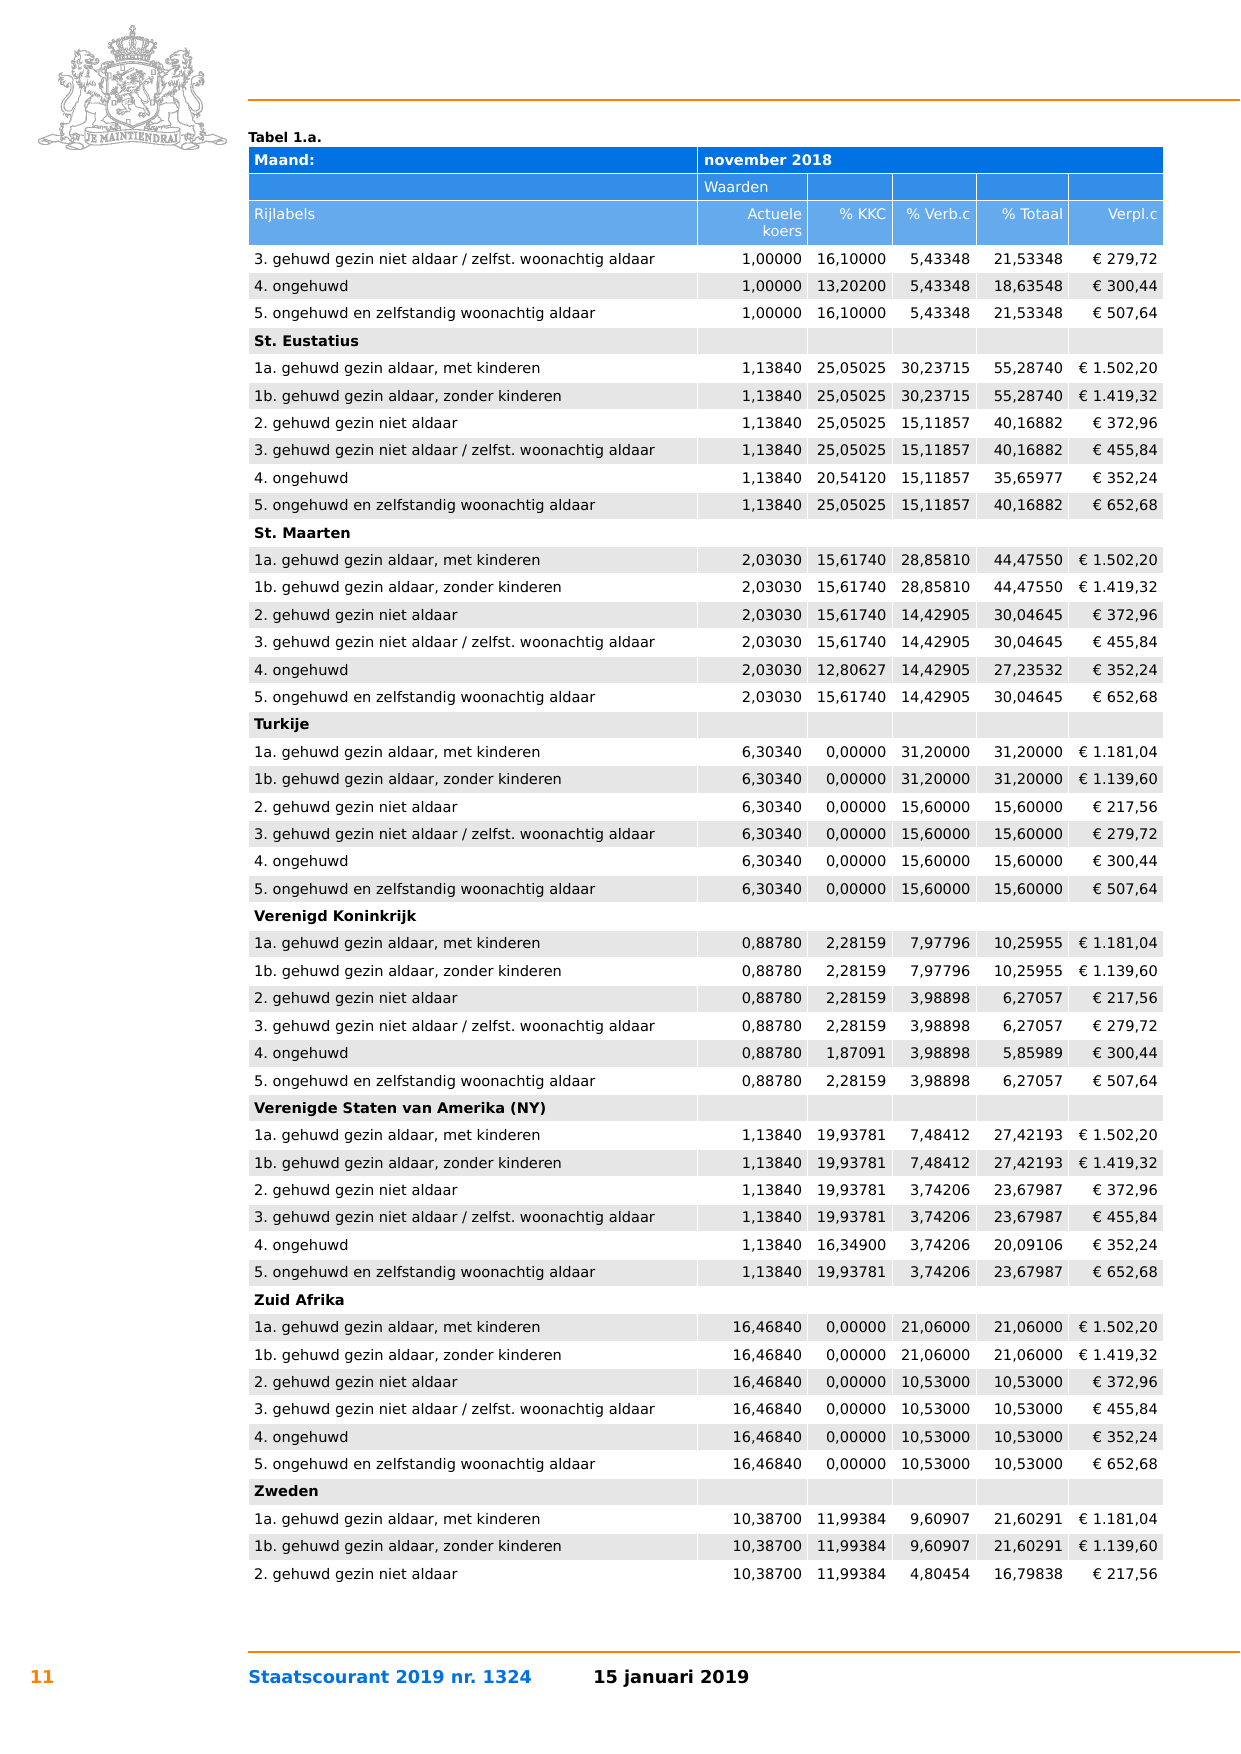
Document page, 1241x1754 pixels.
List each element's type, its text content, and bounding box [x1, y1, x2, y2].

table_cell 0,00000 [808, 794, 892, 820]
table_cell € 1.181,04 [1069, 739, 1163, 765]
table_cell 3,98898 [893, 986, 976, 1012]
table_cell 4. ongehuwd [249, 273, 697, 299]
table_cell 0,00000 [808, 739, 892, 765]
table_cell 14,42905 [893, 602, 976, 628]
table_cell [1069, 328, 1163, 354]
table_cell 2,03030 [698, 602, 807, 628]
table_cell 40,16882 [977, 410, 1068, 437]
table_cell 27,23532 [977, 657, 1068, 683]
table_cell 25,05025 [808, 410, 892, 437]
table_cell 27,42193 [977, 1150, 1068, 1176]
table_cell € 1.181,04 [1069, 1506, 1163, 1532]
table_cell 1,00000 [698, 301, 807, 327]
table_cell € 507,64 [1069, 876, 1163, 902]
table_cell 5,43348 [893, 273, 976, 299]
table_cell 4. ongehuwd [249, 465, 697, 491]
table_cell Rijlabels [249, 201, 697, 245]
table_cell 16,46840 [698, 1369, 807, 1395]
table_cell € 300,44 [1069, 273, 1163, 299]
table_cell 19,93781 [808, 1260, 892, 1286]
table_cell [698, 1479, 807, 1505]
table_cell [977, 520, 1068, 546]
table_cell 1,13840 [698, 1177, 807, 1204]
table_cell 1,00000 [698, 246, 807, 272]
table_cell 20,54120 [808, 465, 892, 491]
table_cell St. Maarten [249, 520, 697, 546]
table_cell € 652,68 [1069, 684, 1163, 711]
table_cell Waarden [698, 174, 807, 200]
table_cell 0,88780 [698, 986, 807, 1012]
table_cell € 1.139,60 [1069, 1534, 1163, 1560]
table_cell € 1.419,32 [1069, 1150, 1163, 1176]
table_cell 5,85989 [977, 1040, 1068, 1067]
table_cell 11,99384 [808, 1506, 892, 1532]
table_cell 1,13840 [698, 1150, 807, 1176]
table_cell 0,88780 [698, 958, 807, 984]
table_cell 25,05025 [808, 355, 892, 382]
table_cell 3. gehuwd gezin niet aldaar / zelfst. woonachtig aldaar [249, 438, 697, 464]
table_cell 2,03030 [698, 657, 807, 683]
table_cell 1b. gehuwd gezin aldaar, zonder kinderen [249, 766, 697, 793]
table_cell St. Eustatius [249, 328, 697, 354]
table_cell 10,53000 [977, 1424, 1068, 1450]
table_cell 5. ongehuwd en zelfstandig woonachtig aldaar [249, 1451, 697, 1478]
table_cell [1069, 1479, 1163, 1505]
table_cell 15,60000 [977, 794, 1068, 820]
table_cell 15,11857 [893, 438, 976, 464]
table_cell 6,30340 [698, 876, 807, 902]
table_cell 2,03030 [698, 575, 807, 601]
table_cell [698, 1287, 807, 1313]
table_cell 2,28159 [808, 1013, 892, 1039]
table_cell 19,93781 [808, 1177, 892, 1204]
table_cell 21,53348 [977, 246, 1068, 272]
table_cell 40,16882 [977, 493, 1068, 519]
table_cell 0,88780 [698, 1068, 807, 1094]
table_cell 28,85810 [893, 575, 976, 601]
table_cell 3,98898 [893, 1040, 976, 1067]
table_cell 20,09106 [977, 1232, 1068, 1258]
table_cell 0,00000 [808, 849, 892, 875]
table_cell 30,04645 [977, 602, 1068, 628]
table_cell € 1.139,60 [1069, 958, 1163, 984]
table_cell 4. ongehuwd [249, 1040, 697, 1067]
table_cell 6,30340 [698, 849, 807, 875]
table_cell 10,53000 [977, 1396, 1068, 1423]
table_cell [977, 903, 1068, 930]
table_cell 10,38700 [698, 1561, 807, 1587]
table_cell 21,06000 [893, 1342, 976, 1368]
table_cell € 455,84 [1069, 438, 1163, 464]
table_cell 2,28159 [808, 1068, 892, 1094]
table_cell € 1.181,04 [1069, 931, 1163, 957]
table_cell € 1.502,20 [1069, 547, 1163, 573]
table_cell 21,53348 [977, 301, 1068, 327]
table_cell 10,25955 [977, 931, 1068, 957]
table_cell 31,20000 [977, 739, 1068, 765]
table_cell 1a. gehuwd gezin aldaar, met kinderen [249, 1506, 697, 1532]
table_cell 30,23715 [893, 383, 976, 409]
table_cell € 652,68 [1069, 493, 1163, 519]
table_cell [977, 1095, 1068, 1121]
table_cell [808, 1287, 892, 1313]
table_cell Actuele koers [698, 201, 807, 245]
table_cell [893, 520, 976, 546]
table_cell 19,93781 [808, 1150, 892, 1176]
table_cell 10,38700 [698, 1534, 807, 1560]
table_cell 1,13840 [698, 493, 807, 519]
table_cell 5,43348 [893, 301, 976, 327]
table_cell 19,93781 [808, 1123, 892, 1149]
table_cell 14,42905 [893, 629, 976, 656]
table_cell [1069, 712, 1163, 738]
table_cell Maand: [249, 147, 697, 173]
table_cell 9,60907 [893, 1506, 976, 1532]
table_cell 28,85810 [893, 547, 976, 573]
table_cell € 217,56 [1069, 1561, 1163, 1587]
table_cell Turkije [249, 712, 697, 738]
table_cell 15,60000 [893, 876, 976, 902]
table_cell € 372,96 [1069, 1369, 1163, 1395]
table_cell [808, 903, 892, 930]
table_cell 1b. gehuwd gezin aldaar, zonder kinderen [249, 383, 697, 409]
table_cell € 1.502,20 [1069, 355, 1163, 382]
table_cell 31,20000 [977, 766, 1068, 793]
table_cell 2,28159 [808, 931, 892, 957]
table_cell 25,05025 [808, 383, 892, 409]
table_cell 7,97796 [893, 931, 976, 957]
table_cell [893, 174, 976, 200]
table_cell 6,27057 [977, 986, 1068, 1012]
table_cell 15,11857 [893, 493, 976, 519]
table_cell 40,16882 [977, 438, 1068, 464]
table_cell € 217,56 [1069, 794, 1163, 820]
table_cell 3,98898 [893, 1068, 976, 1094]
table_cell 2. gehuwd gezin niet aldaar [249, 1177, 697, 1204]
table_cell 1b. gehuwd gezin aldaar, zonder kinderen [249, 1534, 697, 1560]
table_cell 30,23715 [893, 355, 976, 382]
table_cell Verenigde Staten van Amerika (NY) [249, 1095, 697, 1121]
table_cell 15,60000 [977, 821, 1068, 847]
table_cell € 507,64 [1069, 1068, 1163, 1094]
table_cell 2. gehuwd gezin niet aldaar [249, 1561, 697, 1587]
table_cell Verpl.c [1069, 201, 1163, 245]
table_cell 5. ongehuwd en zelfstandig woonachtig aldaar [249, 876, 697, 902]
table_cell [808, 328, 892, 354]
table_cell 16,46840 [698, 1396, 807, 1423]
table_cell 15,60000 [893, 794, 976, 820]
table_cell 0,00000 [808, 1424, 892, 1450]
table_cell € 352,24 [1069, 1424, 1163, 1450]
table_cell 3,74206 [893, 1232, 976, 1258]
table_cell 15,61740 [808, 575, 892, 601]
table_cell 15,60000 [977, 849, 1068, 875]
table_cell 21,06000 [977, 1342, 1068, 1368]
table_cell 10,53000 [893, 1451, 976, 1478]
table_cell [977, 1287, 1068, 1313]
table_cell 0,00000 [808, 821, 892, 847]
table_cell [977, 1479, 1068, 1505]
table_cell [1069, 1095, 1163, 1121]
table_cell € 372,96 [1069, 410, 1163, 437]
table_cell 13,20200 [808, 273, 892, 299]
table_cell 0,00000 [808, 1314, 892, 1341]
table_cell 1b. gehuwd gezin aldaar, zonder kinderen [249, 1150, 697, 1176]
table_cell 25,05025 [808, 438, 892, 464]
table_cell 19,93781 [808, 1205, 892, 1231]
table_cell 0,00000 [808, 876, 892, 902]
table_cell [249, 174, 697, 200]
table_cell 0,88780 [698, 1013, 807, 1039]
table_cell [698, 328, 807, 354]
table_cell 44,47550 [977, 575, 1068, 601]
table_cell 4. ongehuwd [249, 1232, 697, 1258]
table_cell 5. ongehuwd en zelfstandig woonachtig aldaar [249, 1068, 697, 1094]
table_cell 25,05025 [808, 493, 892, 519]
table_cell 1,13840 [698, 1205, 807, 1231]
table_cell Zweden [249, 1479, 697, 1505]
table_cell 15,60000 [977, 876, 1068, 902]
table_cell 4. ongehuwd [249, 849, 697, 875]
table_cell 7,97796 [893, 958, 976, 984]
table_cell € 279,72 [1069, 1013, 1163, 1039]
table_cell 15,60000 [893, 821, 976, 847]
table_cell 11,99384 [808, 1561, 892, 1587]
table_cell 10,53000 [893, 1424, 976, 1450]
table_cell 5. ongehuwd en zelfstandig woonachtig aldaar [249, 1260, 697, 1286]
table_cell 55,28740 [977, 383, 1068, 409]
table_cell 3,74206 [893, 1205, 976, 1231]
table_cell 55,28740 [977, 355, 1068, 382]
table_cell 1a. gehuwd gezin aldaar, met kinderen [249, 355, 697, 382]
table_cell 1a. gehuwd gezin aldaar, met kinderen [249, 739, 697, 765]
table_cell € 1.139,60 [1069, 766, 1163, 793]
table_cell 3. gehuwd gezin niet aldaar / zelfst. woonachtig aldaar [249, 246, 697, 272]
table_cell Verenigd Koninkrijk [249, 903, 697, 930]
table_cell 1b. gehuwd gezin aldaar, zonder kinderen [249, 1342, 697, 1368]
table_cell € 507,64 [1069, 301, 1163, 327]
table_cell 2,03030 [698, 684, 807, 711]
table_cell 6,30340 [698, 821, 807, 847]
table_cell 3,74206 [893, 1260, 976, 1286]
table_cell 11,99384 [808, 1534, 892, 1560]
table_cell 5. ongehuwd en zelfstandig woonachtig aldaar [249, 301, 697, 327]
table_cell € 279,72 [1069, 246, 1163, 272]
table_cell [977, 328, 1068, 354]
table_cell Zuid Afrika [249, 1287, 697, 1313]
table_cell € 1.419,32 [1069, 1342, 1163, 1368]
table_cell 3. gehuwd gezin niet aldaar / zelfst. woonachtig aldaar [249, 1013, 697, 1039]
table_cell 6,30340 [698, 794, 807, 820]
table_cell 15,61740 [808, 602, 892, 628]
table_cell 15,11857 [893, 410, 976, 437]
table_cell 7,48412 [893, 1123, 976, 1149]
table_cell 1b. gehuwd gezin aldaar, zonder kinderen [249, 575, 697, 601]
table_cell 18,63548 [977, 273, 1068, 299]
table_cell 0,88780 [698, 931, 807, 957]
table_cell 10,25955 [977, 958, 1068, 984]
table_cell 0,00000 [808, 1342, 892, 1368]
table_cell € 1.419,32 [1069, 383, 1163, 409]
table_cell [893, 1479, 976, 1505]
table_cell 1,13840 [698, 465, 807, 491]
table_cell € 217,56 [1069, 986, 1163, 1012]
table_cell 1,87091 [808, 1040, 892, 1067]
table_cell 1,13840 [698, 355, 807, 382]
table_cell 27,42193 [977, 1123, 1068, 1149]
table_cell 2. gehuwd gezin niet aldaar [249, 1369, 697, 1395]
table_cell % Totaal [977, 201, 1068, 245]
table_cell 23,67987 [977, 1177, 1068, 1204]
table_cell 14,42905 [893, 657, 976, 683]
table_cell 31,20000 [893, 766, 976, 793]
table_cell [808, 174, 892, 200]
table_cell 44,47550 [977, 547, 1068, 573]
table_cell [893, 1095, 976, 1121]
table_cell [1069, 903, 1163, 930]
table_cell 15,61740 [808, 629, 892, 656]
table_cell 31,20000 [893, 739, 976, 765]
table_cell [1069, 1287, 1163, 1313]
table_cell 1a. gehuwd gezin aldaar, met kinderen [249, 1314, 697, 1341]
table_cell 21,06000 [977, 1314, 1068, 1341]
table_cell 16,10000 [808, 301, 892, 327]
table_cell 12,80627 [808, 657, 892, 683]
table_cell 15,11857 [893, 465, 976, 491]
table_cell 2. gehuwd gezin niet aldaar [249, 986, 697, 1012]
table_cell 1a. gehuwd gezin aldaar, met kinderen [249, 931, 697, 957]
table_cell [808, 712, 892, 738]
table_cell 23,67987 [977, 1205, 1068, 1231]
table_cell [977, 712, 1068, 738]
table_cell 3. gehuwd gezin niet aldaar / zelfst. woonachtig aldaar [249, 1205, 697, 1231]
table_cell 5. ongehuwd en zelfstandig woonachtig aldaar [249, 493, 697, 519]
table_cell € 372,96 [1069, 1177, 1163, 1204]
table_cell € 455,84 [1069, 629, 1163, 656]
table_cell [698, 1095, 807, 1121]
table_cell 1,13840 [698, 410, 807, 437]
table_cell 1a. gehuwd gezin aldaar, met kinderen [249, 1123, 697, 1149]
table_cell 9,60907 [893, 1534, 976, 1560]
table_cell [698, 712, 807, 738]
table_cell 1,13840 [698, 1260, 807, 1286]
table_cell 2,28159 [808, 958, 892, 984]
table_cell 2. gehuwd gezin niet aldaar [249, 602, 697, 628]
table_cell [808, 1479, 892, 1505]
table_cell 30,04645 [977, 629, 1068, 656]
table_cell 6,27057 [977, 1068, 1068, 1094]
table_cell 0,00000 [808, 1451, 892, 1478]
table_cell 15,61740 [808, 684, 892, 711]
table_cell 1,13840 [698, 383, 807, 409]
table_cell € 652,68 [1069, 1451, 1163, 1478]
table_cell 1,00000 [698, 273, 807, 299]
table_cell € 455,84 [1069, 1205, 1163, 1231]
table_cell 21,60291 [977, 1506, 1068, 1532]
picture [38, 25, 227, 150]
table_cell % Verb.c [893, 201, 976, 245]
table_cell 30,04645 [977, 684, 1068, 711]
table_cell 10,53000 [893, 1369, 976, 1395]
table_cell 16,46840 [698, 1342, 807, 1368]
table_cell 1,13840 [698, 1232, 807, 1258]
table_cell 35,65977 [977, 465, 1068, 491]
table_cell 21,60291 [977, 1534, 1068, 1560]
table_cell 2,03030 [698, 629, 807, 656]
table_cell [808, 1095, 892, 1121]
table_cell € 652,68 [1069, 1260, 1163, 1286]
table_cell 21,06000 [893, 1314, 976, 1341]
table_cell 2,03030 [698, 547, 807, 573]
table_cell € 279,72 [1069, 821, 1163, 847]
table_cell 6,30340 [698, 766, 807, 793]
table_cell 1a. gehuwd gezin aldaar, met kinderen [249, 547, 697, 573]
table_cell 5,43348 [893, 246, 976, 272]
table_cell 6,27057 [977, 1013, 1068, 1039]
table_cell € 455,84 [1069, 1396, 1163, 1423]
table_cell 16,79838 [977, 1561, 1068, 1587]
table_cell % KKC [808, 201, 892, 245]
table_cell 3. gehuwd gezin niet aldaar / zelfst. woonachtig aldaar [249, 629, 697, 656]
table_cell 0,00000 [808, 1369, 892, 1395]
table_cell 10,53000 [893, 1396, 976, 1423]
table_cell 2,28159 [808, 986, 892, 1012]
table_cell 16,10000 [808, 246, 892, 272]
table_cell [893, 712, 976, 738]
table_cell 10,53000 [977, 1451, 1068, 1478]
table_cell 10,53000 [977, 1369, 1068, 1395]
table_cell [893, 903, 976, 930]
table_cell 5. ongehuwd en zelfstandig woonachtig aldaar [249, 684, 697, 711]
table_cell 2. gehuwd gezin niet aldaar [249, 410, 697, 437]
table_cell 4. ongehuwd [249, 1424, 697, 1450]
table_cell 16,46840 [698, 1451, 807, 1478]
table_cell 16,46840 [698, 1314, 807, 1341]
table_cell 0,00000 [808, 1396, 892, 1423]
table_cell [1069, 520, 1163, 546]
table_cell 4,80454 [893, 1561, 976, 1587]
table_cell 1b. gehuwd gezin aldaar, zonder kinderen [249, 958, 697, 984]
table_cell [698, 520, 807, 546]
table_cell 16,34900 [808, 1232, 892, 1258]
table_cell 6,30340 [698, 739, 807, 765]
table_cell 2. gehuwd gezin niet aldaar [249, 794, 697, 820]
table_cell [808, 520, 892, 546]
table_cell 1,13840 [698, 1123, 807, 1149]
table_cell 15,60000 [893, 849, 976, 875]
table_cell november 2018 [698, 147, 1163, 173]
table_cell 3,98898 [893, 1013, 976, 1039]
table_cell 0,00000 [808, 766, 892, 793]
table_cell 1,13840 [698, 438, 807, 464]
table_cell 14,42905 [893, 684, 976, 711]
table_cell € 1.502,20 [1069, 1123, 1163, 1149]
table_header Tabel 1.a. [248, 130, 1163, 146]
table_cell 23,67987 [977, 1260, 1068, 1286]
table_cell 16,46840 [698, 1424, 807, 1450]
table_cell 7,48412 [893, 1150, 976, 1176]
table_cell 0,88780 [698, 1040, 807, 1067]
table_cell 3. gehuwd gezin niet aldaar / zelfst. woonachtig aldaar [249, 821, 697, 847]
table_cell € 300,44 [1069, 849, 1163, 875]
table_cell 15,61740 [808, 547, 892, 573]
table_cell 10,38700 [698, 1506, 807, 1532]
table_cell [1069, 174, 1163, 200]
table_cell [893, 1287, 976, 1313]
table_cell 3. gehuwd gezin niet aldaar / zelfst. woonachtig aldaar [249, 1396, 697, 1423]
table_cell € 1.419,32 [1069, 575, 1163, 601]
table_cell [977, 174, 1068, 200]
table_cell 3,74206 [893, 1177, 976, 1204]
table_cell € 352,24 [1069, 657, 1163, 683]
table_cell € 372,96 [1069, 602, 1163, 628]
table_cell € 352,24 [1069, 1232, 1163, 1258]
table_cell € 300,44 [1069, 1040, 1163, 1067]
table_cell € 352,24 [1069, 465, 1163, 491]
table_cell 4. ongehuwd [249, 657, 697, 683]
table_cell [893, 328, 976, 354]
table_cell € 1.502,20 [1069, 1314, 1163, 1341]
table_cell [698, 903, 807, 930]
